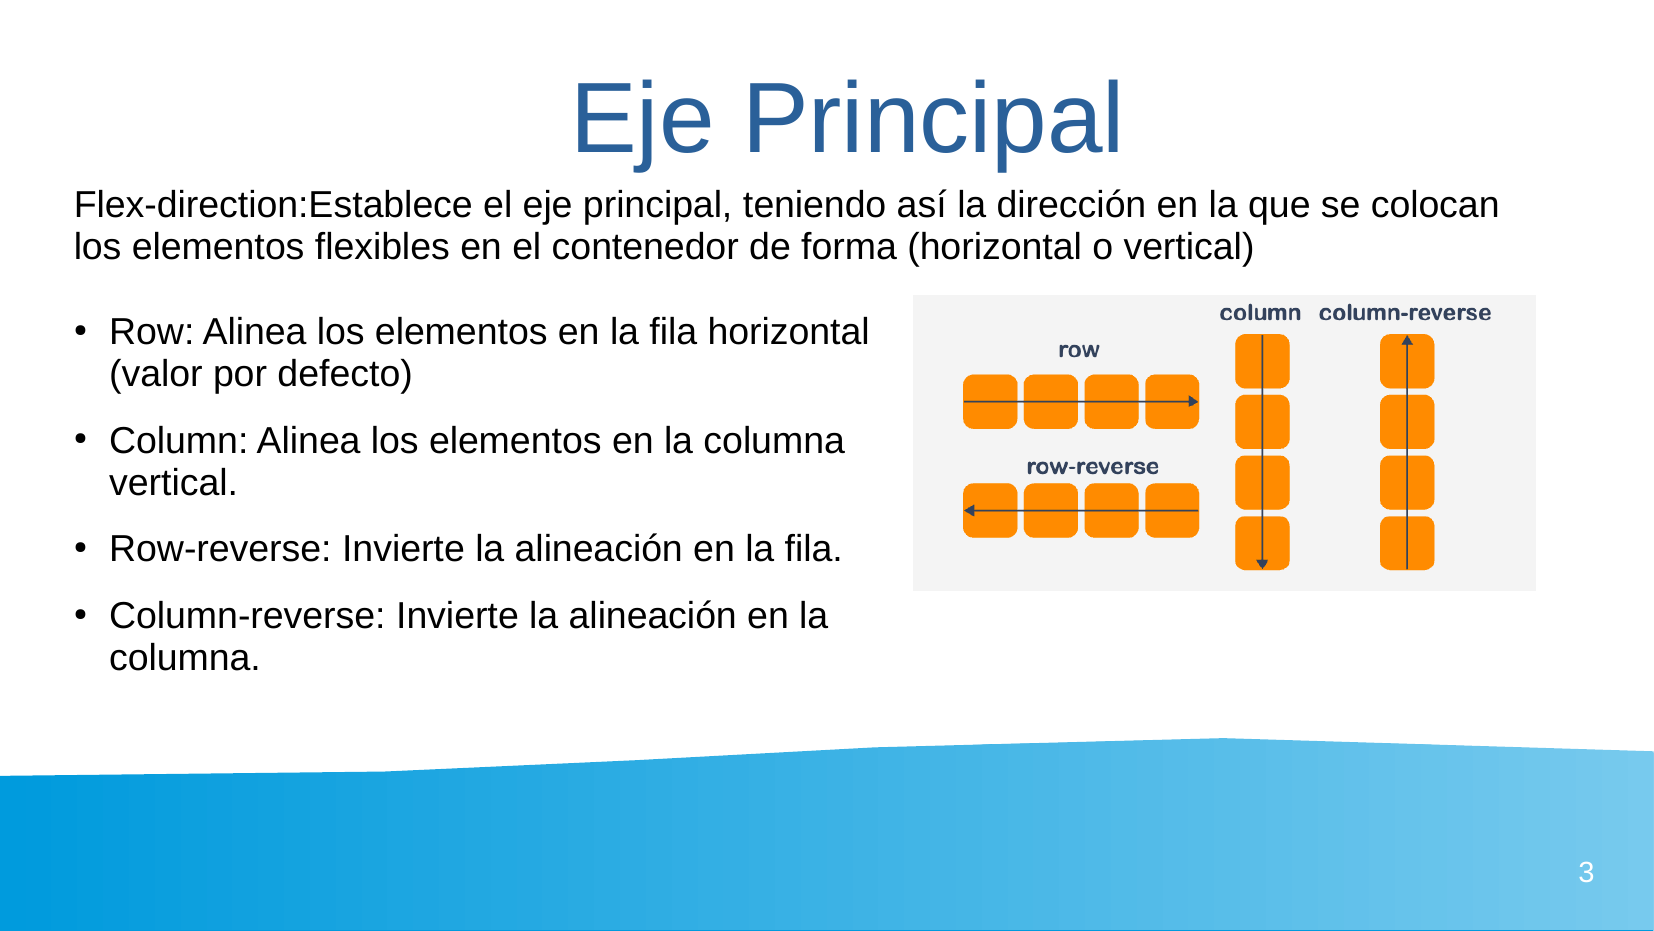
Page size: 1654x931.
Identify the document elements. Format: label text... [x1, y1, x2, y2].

title Eje Principal [59, 29, 1536, 175]
text_box Row: Alinea los elementos en la fila horizontal (valor por defecto) Column: Alinea los elementos en la columna vertical. Row-reverse: Invierte la alineación en la fila. Column-reverse: Invierte la alineación en la columna. [59, 266, 945, 680]
text_box Flex-direction:Establece el eje principal, teniendo así la dirección en la que se colocan los elementos flexibles en el contenedor de forma (horizontal o vertical) [59, 175, 1572, 266]
picture [913, 295, 1536, 591]
